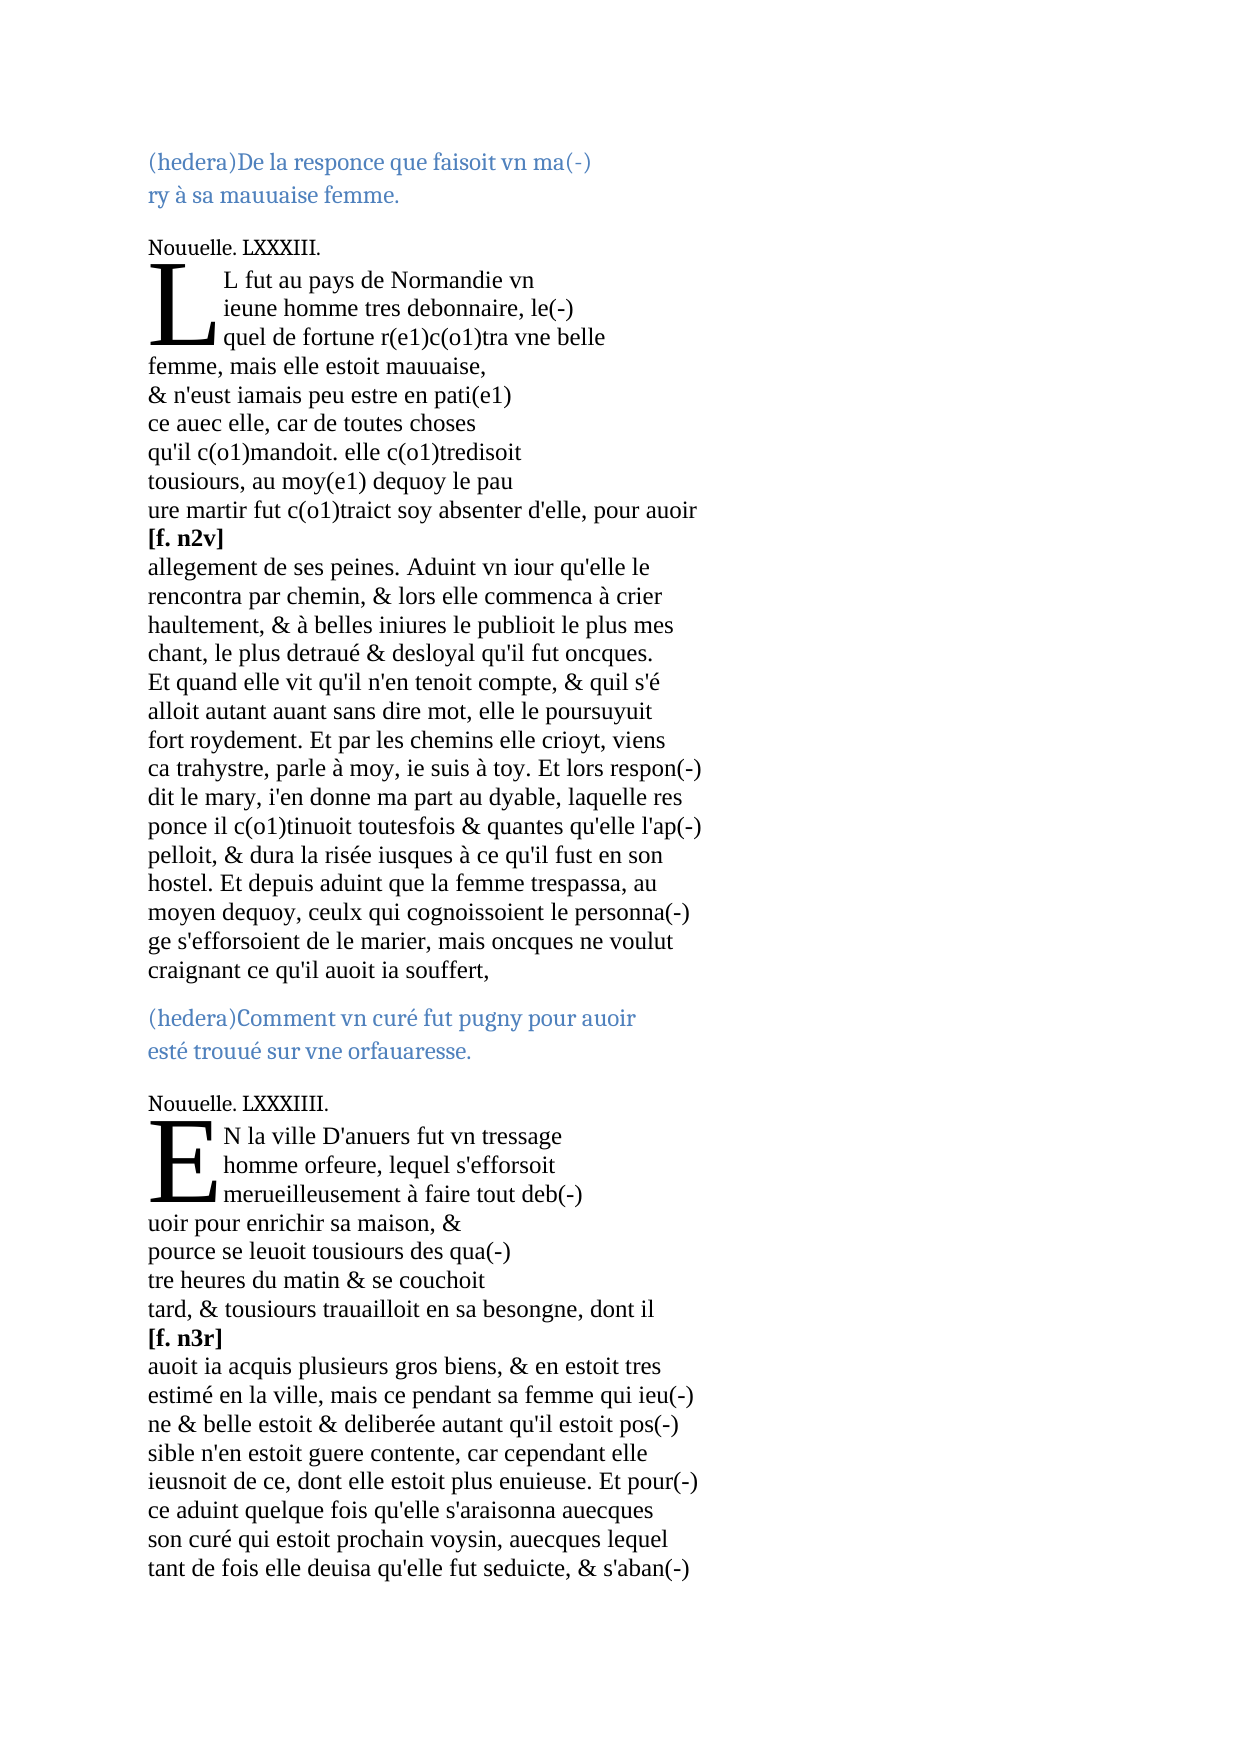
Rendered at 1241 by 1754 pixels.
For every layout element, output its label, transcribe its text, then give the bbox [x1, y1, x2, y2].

subtitle (hedera)De la responce que faisoit vn ma(-) ry à sa mauuaise femme. [148, 148, 1093, 209]
text EN la ville D'anuers fut vn tressage homme orfeure, lequel s'efforsoit merueilleusement à faire tout deb(-) uoir pour enrichir sa maison, & pource se leuoit tousiours des qua(-) tre heures du matin & se couchoit tard, & tousiours trauailloit en sa besongne, dont il [f. n3r] auoit ia acquis plusieurs gros biens, & en estoit tres estimé en la ville, mais ce pendant sa femme qui ieu(-) ne & belle estoit & deliberée autant qu'il estoit pos(-) sible n'en estoit guere contente, car cependant elle ieusnoit de ce, dont elle estoit plus enuieuse. Et pour(-) ce aduint quelque fois qu'elle s'araisonna auecques son curé qui estoit prochain voysin, auecques lequel tant de fois elle deuisa qu'elle fut seduicte, & s'aban(-) [148, 1121, 1093, 1581]
subtitle (hedera)Comment vn curé fut pugny pour auoir esté trouué sur vne orfauaresse. [148, 1004, 1093, 1066]
subtitle Nouuelle. LXXXIIII. [148, 1091, 1093, 1117]
subtitle Nouuelle. LXXXIII. [148, 234, 1093, 261]
text LL fut au pays de Normandie vn ieune homme tres debonnaire, le(-) quel de fortune r(e1)c(o1)tra vne belle femme, mais elle estoit mauuaise, & n'eust iamais peu estre en pati(e1) ce auec elle, car de toutes choses qu'il c(o1)mandoit. elle c(o1)tredisoit tousiours, au moy(e1) dequoy le pau ure martir fut c(o1)traict soy absenter d'elle, pour auoir [f. n2v] allegement de ses peines. Aduint vn iour qu'elle le rencontra par chemin, & lors elle commenca à crier haultement, & à belles iniures le publioit le plus mes chant, le plus detraué & desloyal qu'il fut oncques. Et quand elle vit qu'il n'en tenoit compte, & quil s'é alloit autant auant sans dire mot, elle le poursuyuit fort roydement. Et par les chemins elle crioyt, viens ca trahystre, parle à moy, ie suis à toy. Et lors respon(-) dit le mary, i'en donne ma part au dyable, laquelle res ponce il c(o1)tinuoit toutesfois & quantes qu'elle l'ap(-) pelloit, & dura la risée iusques à ce qu'il fust en son hostel. Et depuis aduint que la femme trespassa, au moyen dequoy, ceulx qui cognoissoient le personna(-) ge s'efforsoient de le marier, mais oncques ne voulut craignant ce qu'il auoit ia souffert, [148, 265, 1093, 983]
